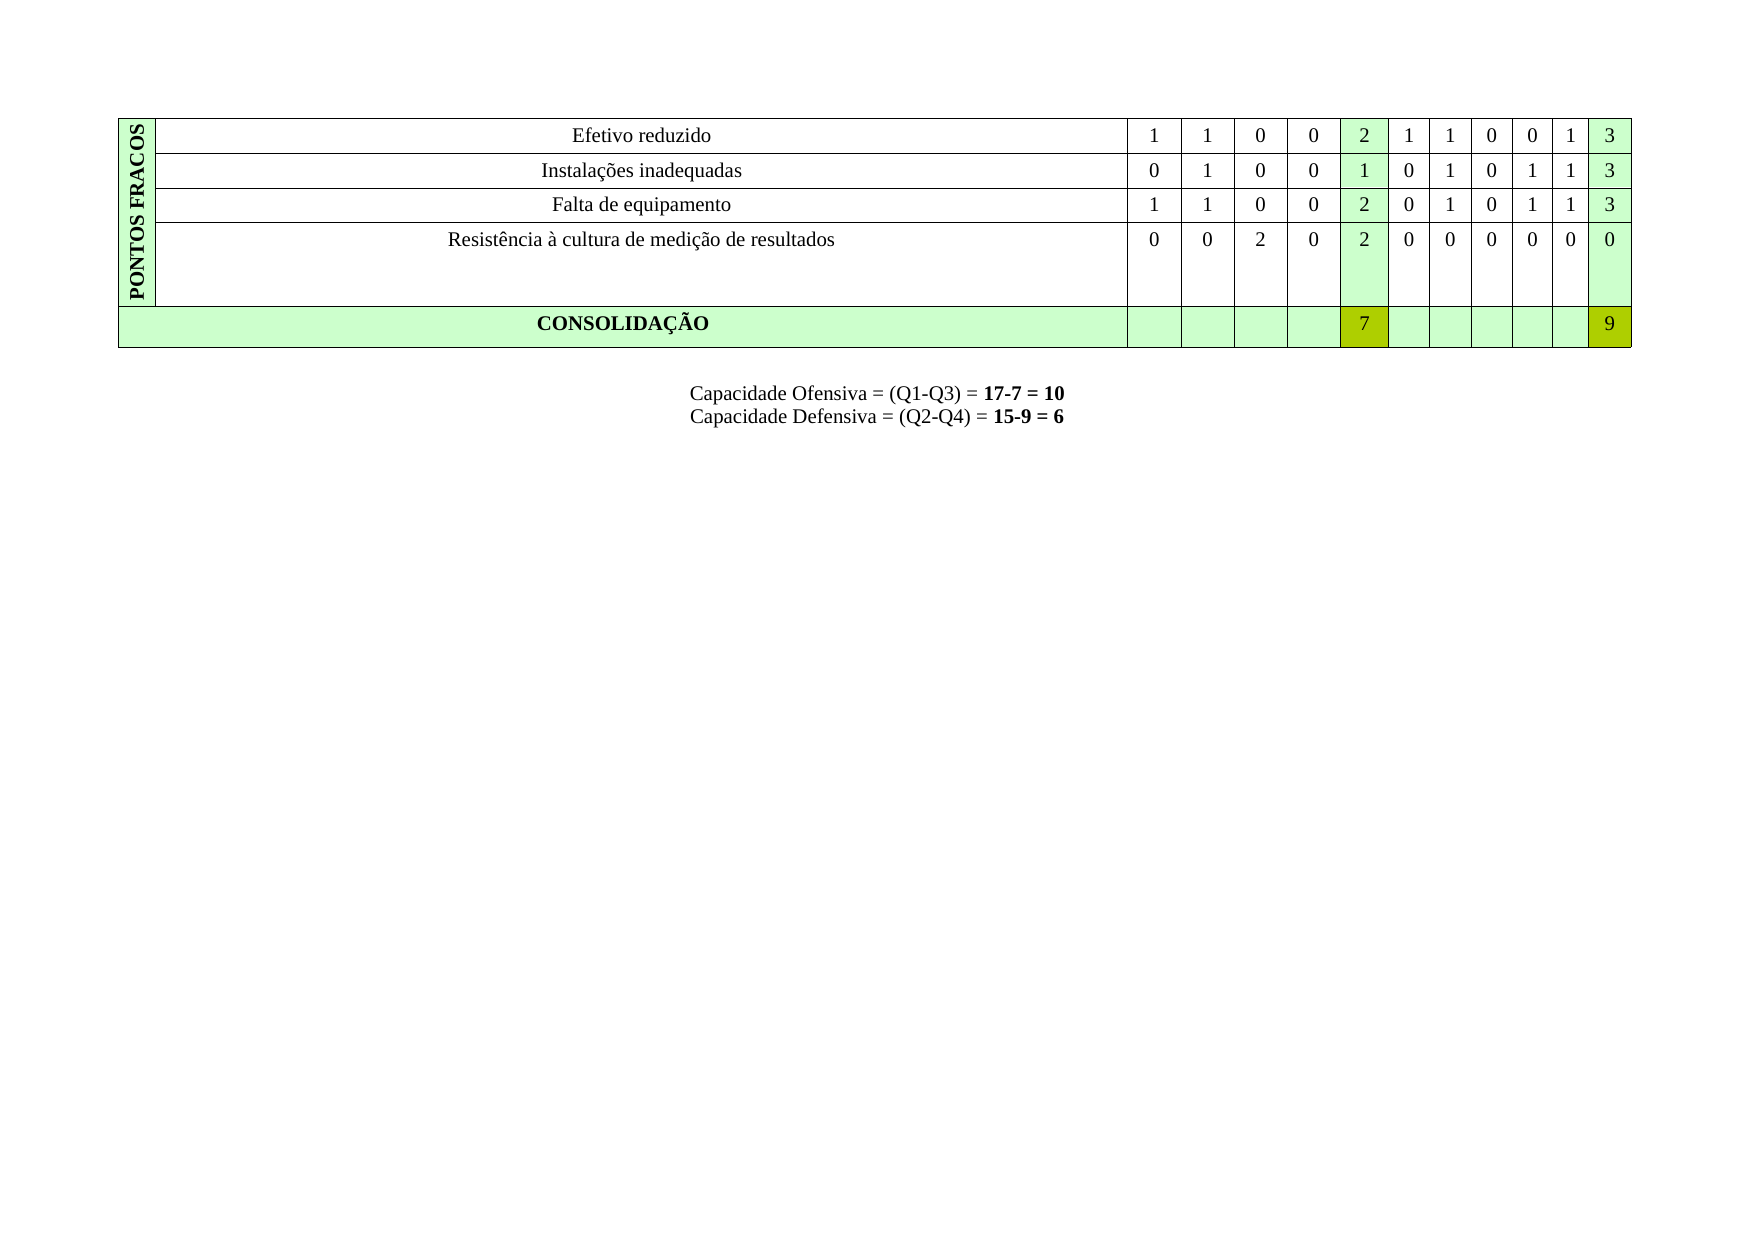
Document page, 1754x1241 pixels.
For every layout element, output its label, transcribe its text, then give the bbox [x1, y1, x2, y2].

text Capacidade Ofensiva = (Q1-Q3) = 17-7 = 10 [118, 382, 1636, 405]
table_cell 0 [1472, 223, 1512, 306]
table_cell 1 [1513, 154, 1552, 187]
text Capacidade Defensiva = (Q2-Q4) = 15-9 = 6 [118, 405, 1636, 428]
table_cell 0 [1128, 154, 1181, 187]
table_cell 1 [1553, 154, 1588, 187]
table_cell [1288, 307, 1340, 347]
table_cell 0 [1235, 119, 1287, 153]
table_cell 1 [1553, 119, 1588, 153]
table_cell [1235, 307, 1287, 347]
table_cell 0 [1182, 223, 1234, 306]
table_cell 1 [1182, 154, 1234, 187]
table_cell 1 [1553, 189, 1588, 222]
table_cell 0 [1235, 189, 1287, 222]
table_cell 0 [1389, 154, 1429, 187]
table_cell [1472, 307, 1512, 347]
table_cell 2 [1341, 119, 1388, 153]
table_cell [1430, 307, 1471, 347]
table_cell Resistência à cultura de medição de resultados [156, 223, 1127, 306]
table_cell 1 [1341, 154, 1388, 187]
table_cell Instalações inadequadas [156, 154, 1127, 187]
table_cell 3 [1589, 189, 1631, 222]
table_cell 0 [1589, 223, 1631, 306]
table_cell 0 [1472, 189, 1512, 222]
table_cell 1 [1430, 119, 1471, 153]
table_cell 0 [1553, 223, 1588, 306]
table_cell 0 [1472, 119, 1512, 153]
table_cell 0 [1472, 154, 1512, 187]
table_cell 7 [1341, 307, 1388, 347]
table_cell 3 [1589, 119, 1631, 153]
table_cell 0 [1235, 154, 1287, 187]
table_cell CONSOLIDAÇÃO [119, 307, 1127, 347]
table_cell 1 [1128, 189, 1181, 222]
table_cell 0 [1288, 223, 1340, 306]
table_cell 0 [1288, 189, 1340, 222]
table_cell 1 [1430, 154, 1471, 187]
table_cell 0 [1513, 223, 1552, 306]
table_cell 1 [1389, 119, 1429, 153]
table_cell 1 [1513, 189, 1552, 222]
table_cell 1 [1128, 119, 1181, 153]
table_cell 2 [1341, 189, 1388, 222]
table_cell [1128, 307, 1181, 347]
table_cell 2 [1341, 223, 1388, 306]
table_cell 9 [1589, 307, 1631, 347]
table_cell [1513, 307, 1552, 347]
table_cell PONTOS FRACOS [119, 119, 155, 306]
table_cell 0 [1389, 189, 1429, 222]
table_cell 2 [1235, 223, 1287, 306]
table_cell 0 [1288, 154, 1340, 187]
table_cell Falta de equipamento [156, 189, 1127, 222]
table_cell [1389, 307, 1429, 347]
table_cell [1553, 307, 1588, 347]
table_cell 1 [1182, 189, 1234, 222]
table_cell Efetivo reduzido [156, 119, 1127, 153]
table_cell 1 [1182, 119, 1234, 153]
table_cell [1182, 307, 1234, 347]
table_cell 0 [1430, 223, 1471, 306]
table_cell 0 [1288, 119, 1340, 153]
table_cell 0 [1128, 223, 1181, 306]
table_cell 3 [1589, 154, 1631, 187]
table_cell 0 [1389, 223, 1429, 306]
table_cell 0 [1513, 119, 1552, 153]
table_cell 1 [1430, 189, 1471, 222]
